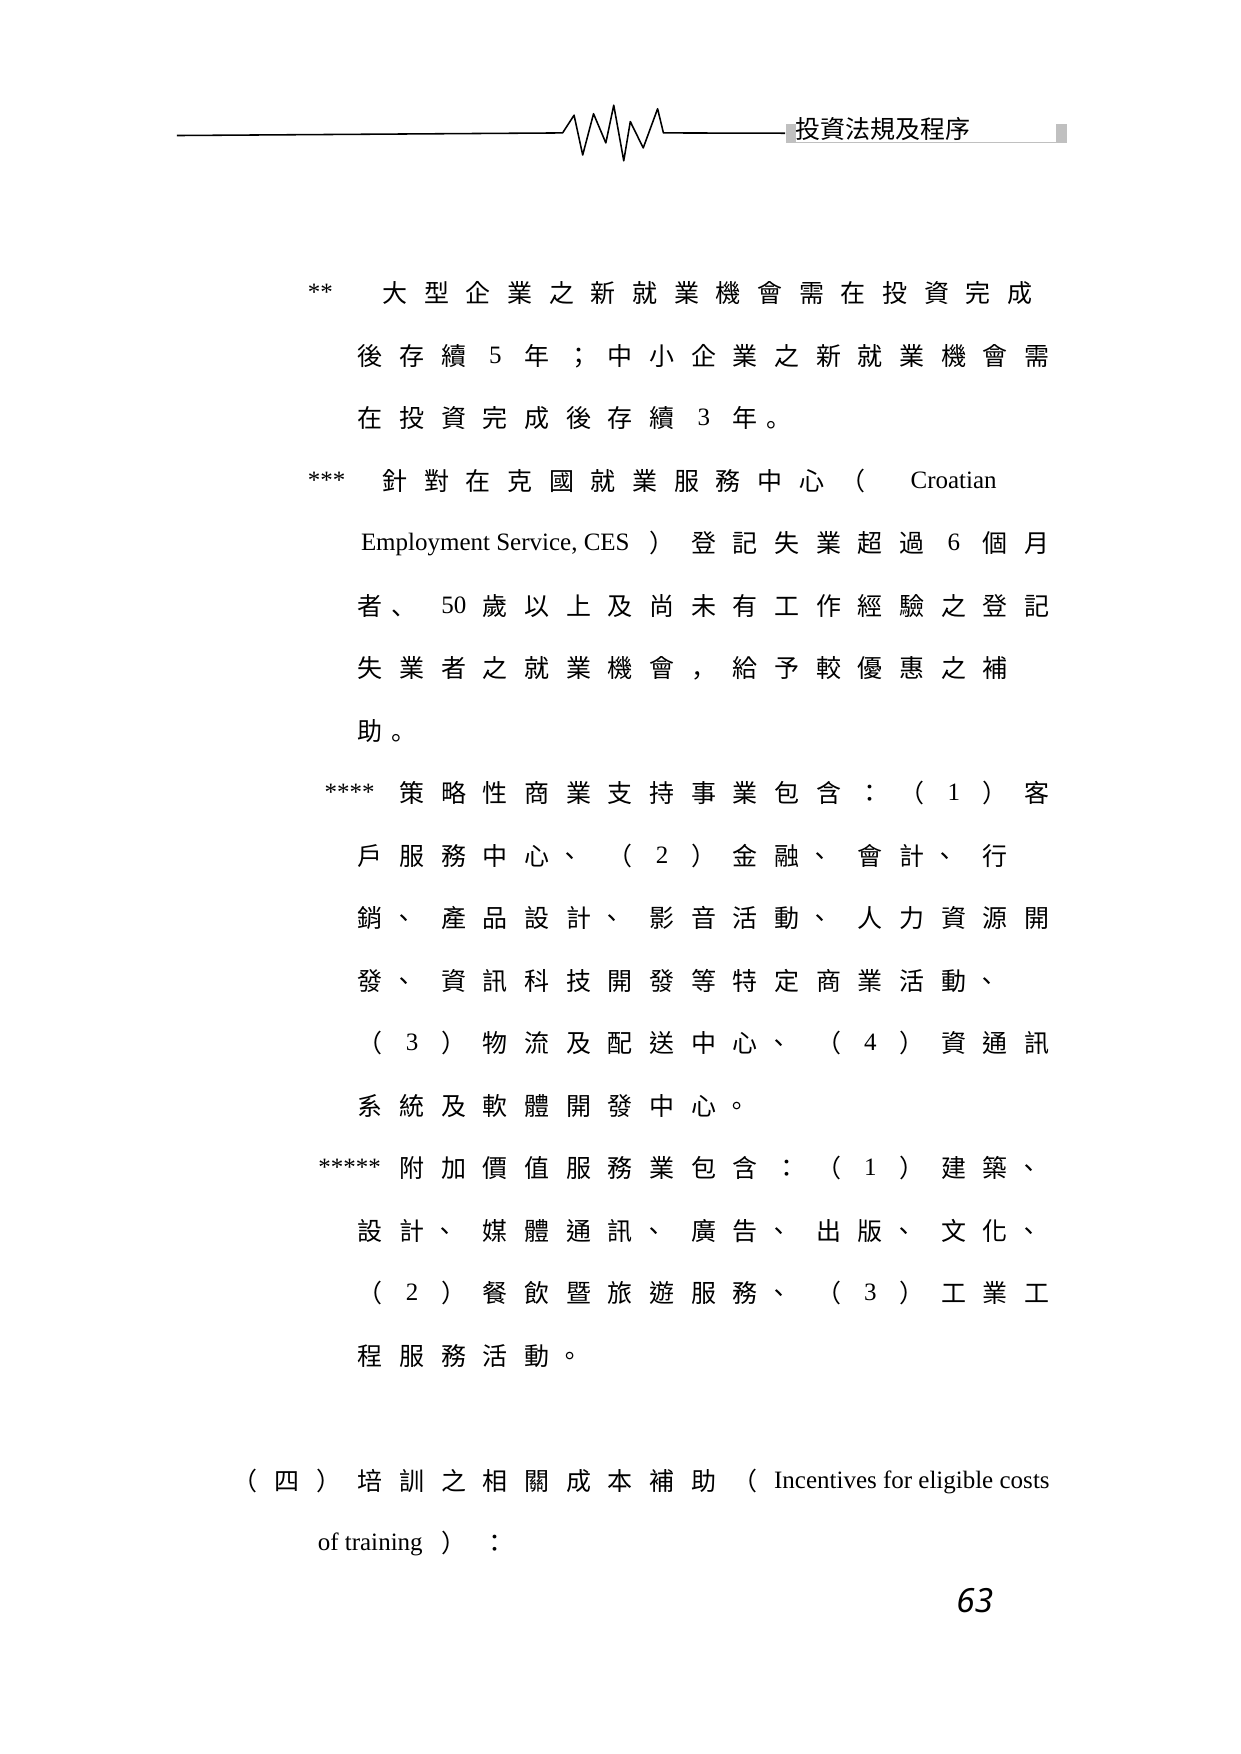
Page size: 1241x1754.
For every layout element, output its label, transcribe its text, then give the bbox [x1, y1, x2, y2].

text ****策略性商業支持事業包含：（1）客戶服務中心、（2）金融、會計、行銷、產品設計、影音活動、人力資源開發、資訊科技開發等特定商業活動、（3）物流及配送中心、（4）資通訊系統及軟體開發中心。 [281, 750, 1058, 1125]
text （四）培訓之相關成本補助（Incentives for eligible costs of training）： [207, 1438, 1058, 1563]
text *****附加價值服務業包含：（1）建築、設計、媒體通訊、廣告、出版、文化、（2）餐飲暨旅遊服務、（3）工業工程服務活動。 [281, 1125, 1058, 1375]
text ** 大型企業之新就業機會需在投資完成後存續5年；中小企業之新就業機會需在投資完成後存續3年。 [281, 250, 1058, 438]
text *** 針對在克國就業服務中心（Croatian Employment Service, CES）登記失業超過6個月者、50歲以上及尚未有工作經驗之登記失業者之就業機會，給予較優惠之補助。 [281, 438, 1058, 750]
